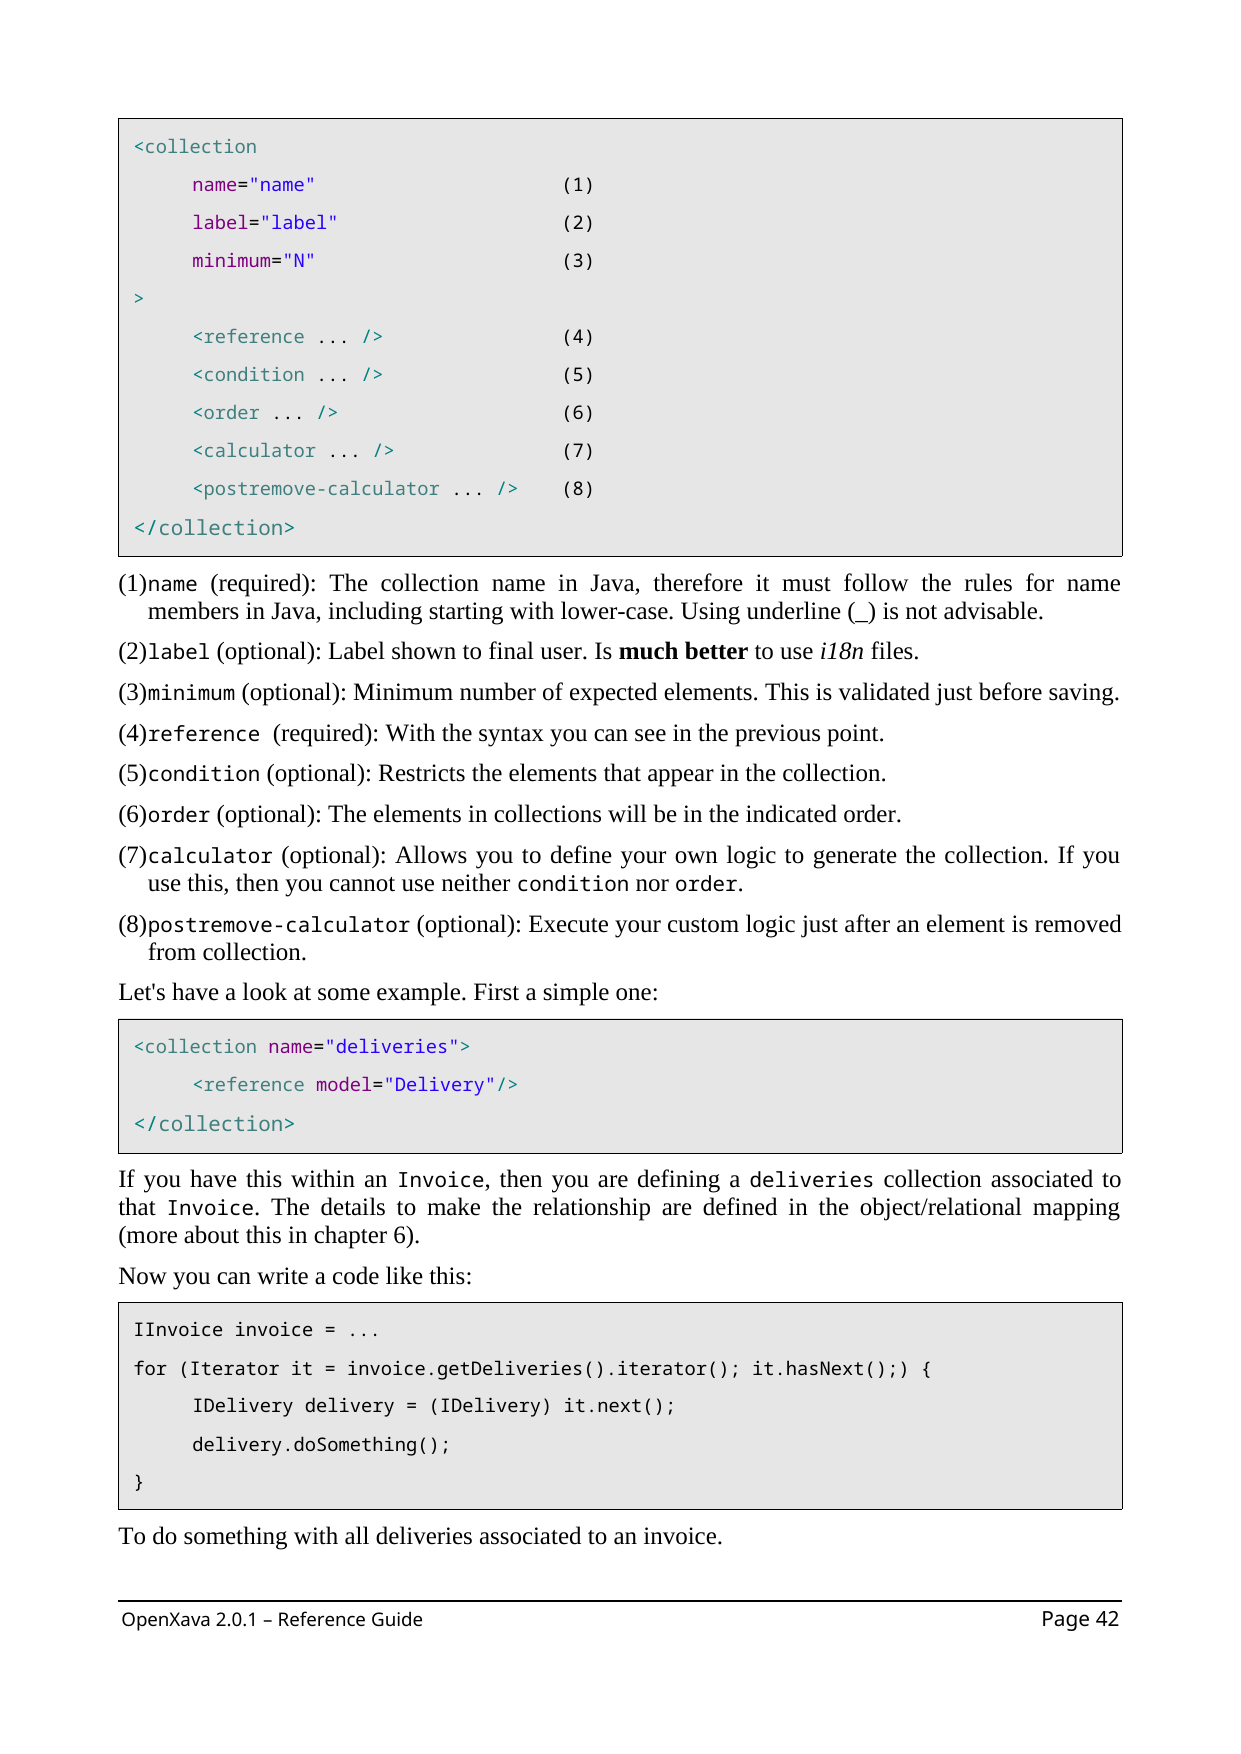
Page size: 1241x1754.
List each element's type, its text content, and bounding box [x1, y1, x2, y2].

text Now you can write a code like this: [118, 1262, 1122, 1289]
text name="name" (1) [119, 156, 1122, 194]
text <collection [119, 119, 1122, 156]
text IInvoice invoice = ... [119, 1303, 1122, 1340]
text <condition ... /> (5) [119, 346, 1122, 384]
text <reference model="Delivery"/> [119, 1057, 1122, 1094]
text } [119, 1454, 1122, 1509]
text To do something with all deliveries associated to an invoice. [118, 1522, 1122, 1549]
text > [119, 270, 1122, 308]
list minimum (optional): Minimum number of expected elements. This is validated just before saving. [118, 678, 1122, 706]
text </collection> [119, 1094, 1122, 1153]
text <collection name="deliveries"> [119, 1020, 1122, 1057]
text <order ... /> (6) [119, 384, 1122, 422]
text </collection> [119, 498, 1122, 556]
text Let's have a look at some example. First a simple one: [118, 978, 1122, 1006]
list reference (required): With the syntax you can see in the previous point. [118, 719, 1122, 747]
text If you have this within an Invoice, then you are defining a deliveries collection associated to that Invoice. The details to make the relationship are defined in the object/relational mapping (more about this in chapter 6). [118, 1165, 1122, 1249]
text <calculator ... /> (7) [119, 422, 1122, 460]
list postremove-calculator (optional): Execute your custom logic just after an element is removed from collection. [118, 910, 1122, 966]
text minimum="N" (3) [119, 232, 1122, 270]
text for (Iterator it = invoice.getDeliveries().iterator(); it.hasNext();) { [119, 1340, 1122, 1378]
list label (optional): Label shown to final user. Is much better to use i18n files. [118, 637, 1122, 666]
list condition (optional): Restricts the elements that appear in the collection. [118, 759, 1122, 788]
text delivery.doSomething(); [119, 1416, 1122, 1454]
text IDelivery delivery = (IDelivery) it.next(); [119, 1378, 1122, 1416]
list order (optional): The elements in collections will be in the indicated order. [118, 800, 1122, 828]
text <postremove-calculator ... /> (8) [119, 460, 1122, 498]
list name (required): The collection name in Java, therefore it must follow the rules for name members in Java, including starting with lower-case. Using underline (_) is not advisable. [118, 569, 1122, 625]
text <reference ... /> (4) [119, 308, 1122, 346]
list calculator (optional): Allows you to define your own logic to generate the collection. If you use this, then you cannot use neither condition nor order. [118, 841, 1122, 897]
text label="label" (2) [119, 194, 1122, 232]
